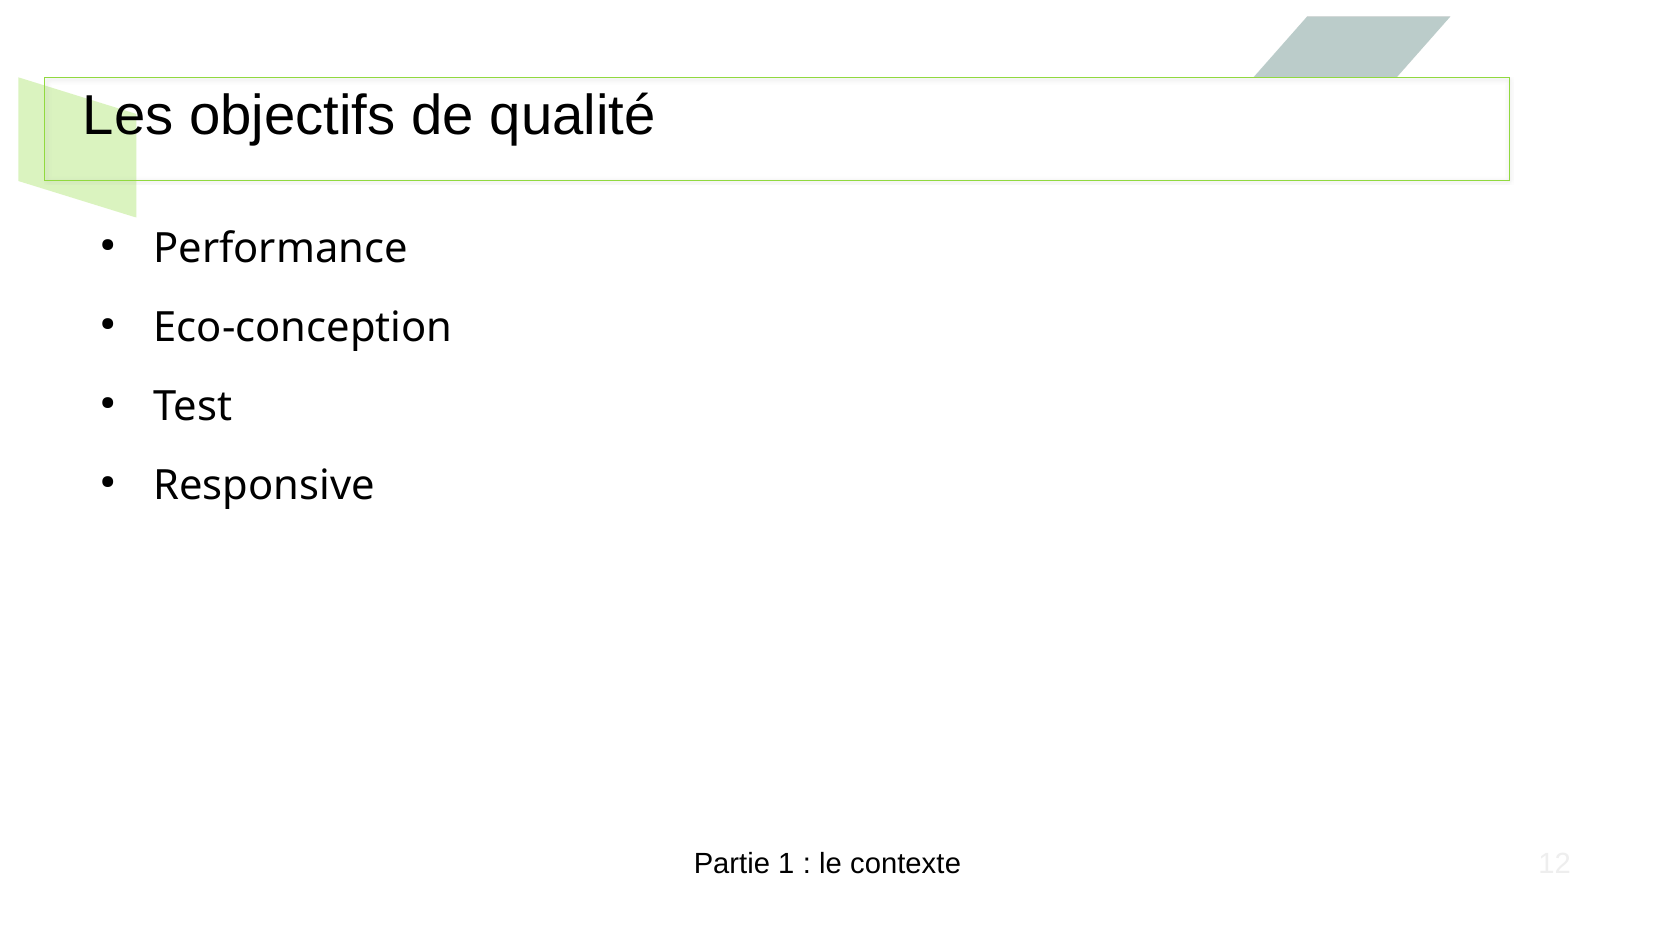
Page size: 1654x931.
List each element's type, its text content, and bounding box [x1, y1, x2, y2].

title Les objectifs de qualité [82, 37, 1571, 193]
list Performance Eco-conception Test Responsive [82, 217, 1571, 758]
